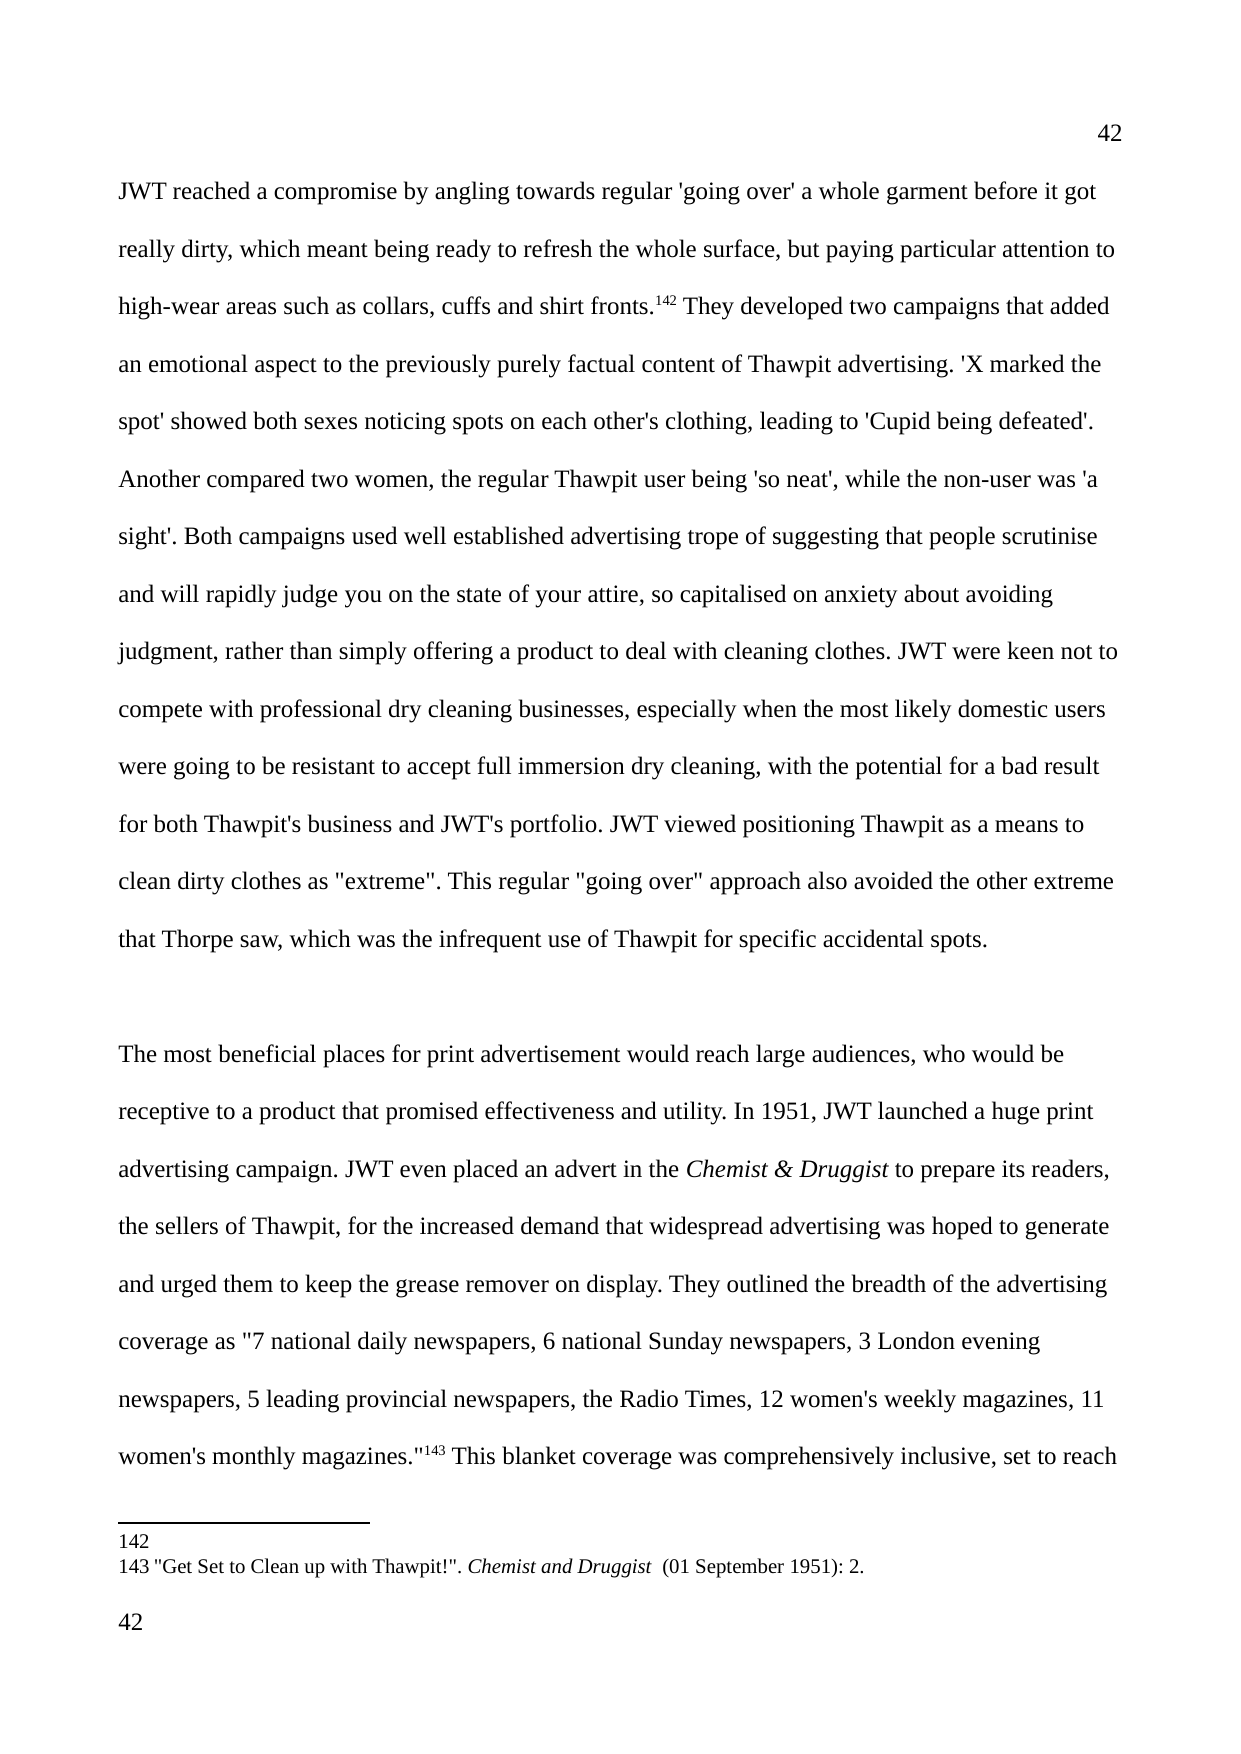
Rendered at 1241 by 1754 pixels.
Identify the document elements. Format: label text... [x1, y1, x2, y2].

text JWT reached a compromise by angling towards regular 'going over' a whole garment before it got really dirty, which meant being ready to refresh the whole surface, but paying particular attention to high-wear areas such as collars, cuffs and shirt fronts. They developed two campaigns that added an emotional aspect to the previously purely factual content of Thawpit advertising. 'X marked the spot' showed both sexes noticing spots on each other's clothing, leading to 'Cupid being defeated'. Another compared two women, the regular Thawpit user being 'so neat', while the non-user was 'a sight'. Both campaigns used well established advertising trope of suggesting that people scrutinise and will rapidly judge you on the state of your attire, so capitalised on anxiety about avoiding judgment, rather than simply offering a product to deal with cleaning clothes. JWT were keen not to compete with professional dry cleaning businesses, especially when the most likely domestic users were going to be resistant to accept full immersion dry cleaning, with the potential for a bad result for both Thawpit's business and JWT's portfolio. JWT viewed positioning Thawpit as a means to clean dirty clothes as "extreme". This regular "going over" approach also avoided the other extreme that Thorpe saw, which was the infrequent use of Thawpit for specific accidental spots. [118, 176, 1122, 953]
text The most beneficial places for print advertisement would reach large audiences, who would be receptive to a product that promised effectiveness and utility. In 1951, JWT launched a huge print advertising campaign. JWT even placed an advert in the Chemist & Druggist to prepare its readers, the sellers of Thawpit, for the increased demand that widespread advertising was hoped to generate and urged them to keep the grease remover on display. They outlined the breadth of the advertising coverage as "7 national daily newspapers, 6 national Sunday newspapers, 3 London evening newspapers, 5 leading provincial newspapers, the Radio Times, 12 women's weekly magazines, 11 women's monthly magazines." This blanket coverage was comprehensively inclusive, set to reach [118, 1039, 1122, 1470]
text "Get Set to Clean up with Thawpit!". Chemist and Druggist (01 September 1951): 2. [118, 1553, 1122, 1578]
